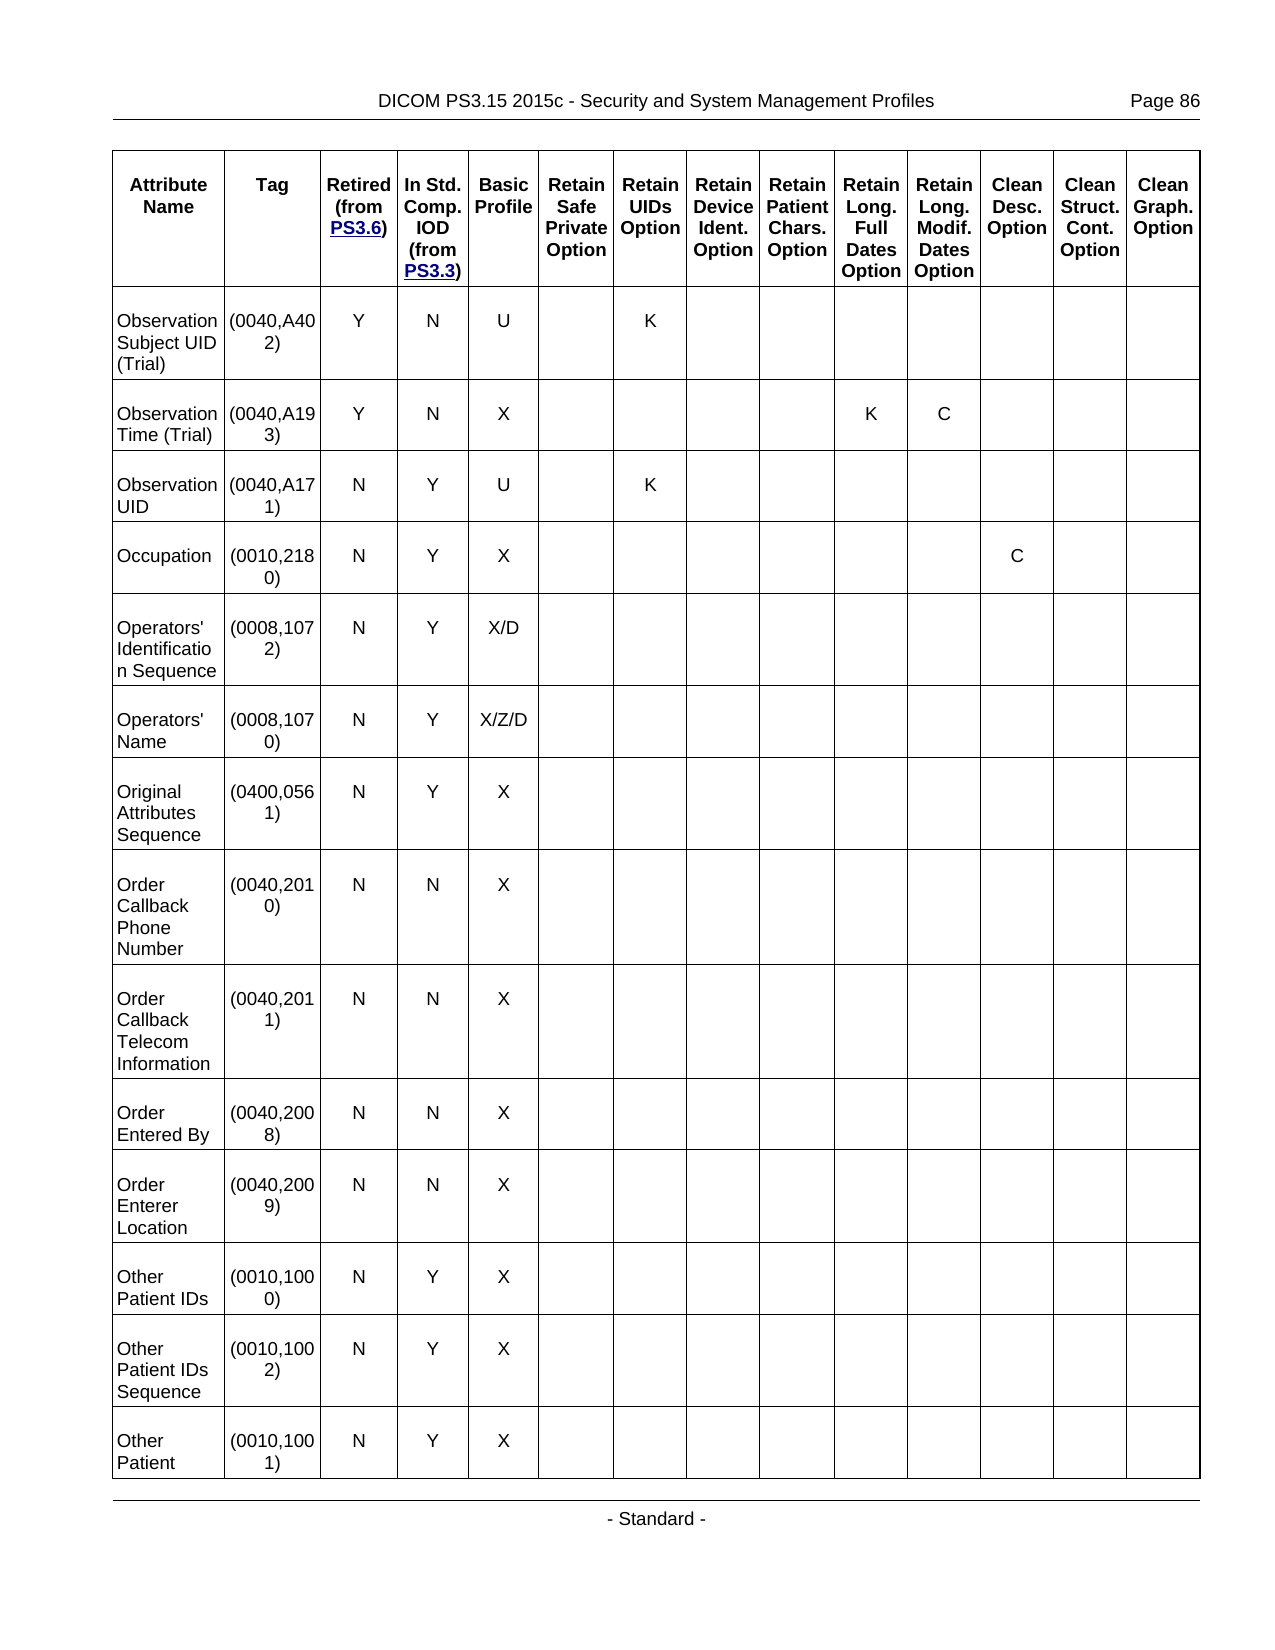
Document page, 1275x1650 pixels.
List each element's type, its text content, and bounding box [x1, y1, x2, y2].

table_cell [687, 522, 759, 592]
table_cell C [981, 522, 1053, 592]
table_cell N [398, 1079, 468, 1149]
table_cell [539, 850, 613, 964]
table_cell Other Patient IDs Sequence [113, 1315, 224, 1406]
table_header Retired (from PS3.6) [321, 151, 397, 286]
table_cell Y [398, 1315, 468, 1406]
table_cell N [321, 1150, 397, 1242]
table_cell [981, 965, 1053, 1078]
table_header Clean Graph. Option [1127, 151, 1199, 286]
table_cell N [398, 287, 468, 379]
table_cell [981, 594, 1053, 685]
table_cell [981, 1150, 1053, 1242]
table_cell [908, 287, 980, 379]
table_cell (0010,2180) [225, 522, 320, 592]
table_cell [539, 1243, 613, 1313]
table_cell N [321, 1315, 397, 1406]
table_cell [539, 287, 613, 379]
table_cell Order Enterer Location [113, 1150, 224, 1242]
table_cell [614, 965, 686, 1078]
table_cell Original Attributes Sequence [113, 758, 224, 849]
table_cell Order Callback Phone Number [113, 850, 224, 964]
table_cell [1127, 451, 1199, 521]
table_cell N [321, 850, 397, 964]
table_cell [1054, 522, 1126, 592]
table_cell [539, 1150, 613, 1242]
table_cell [760, 850, 834, 964]
table_cell U [469, 287, 538, 379]
table_header Retain Long. Modif. Dates Option [908, 151, 980, 286]
table_cell (0040,2008) [225, 1079, 320, 1149]
table_cell Order Entered By [113, 1079, 224, 1149]
table_cell [981, 850, 1053, 964]
table_cell [687, 686, 759, 757]
table_cell [539, 965, 613, 1078]
table_cell Y [398, 1407, 468, 1477]
table_cell [760, 1407, 834, 1477]
table_cell Y [321, 380, 397, 450]
table_cell [908, 686, 980, 757]
table_cell [1127, 1407, 1199, 1477]
table_cell [687, 850, 759, 964]
table_cell [614, 522, 686, 592]
table_cell [835, 1243, 907, 1313]
table_cell [614, 850, 686, 964]
table_cell [760, 1150, 834, 1242]
table_cell [835, 758, 907, 849]
table_cell [539, 1079, 613, 1149]
table_cell [908, 594, 980, 685]
table_cell [1054, 1407, 1126, 1477]
table_cell [835, 1079, 907, 1149]
table_cell [760, 758, 834, 849]
table_header Clean Struct. Cont. Option [1054, 151, 1126, 286]
table_cell X/Z/D [469, 686, 538, 757]
table_cell (0040,2011) [225, 965, 320, 1078]
table_cell [760, 451, 834, 521]
table_cell [1127, 686, 1199, 757]
table_cell [760, 380, 834, 450]
table_cell [981, 1079, 1053, 1149]
table_cell [1054, 1079, 1126, 1149]
table_cell [539, 686, 613, 757]
table_cell [1127, 1150, 1199, 1242]
table_cell [908, 1243, 980, 1313]
table_cell [1127, 1079, 1199, 1149]
table_cell [760, 686, 834, 757]
table_cell [1054, 1315, 1126, 1406]
table_cell [908, 1079, 980, 1149]
table_cell [835, 850, 907, 964]
table_cell [908, 850, 980, 964]
table_cell X [469, 1150, 538, 1242]
table_cell [687, 451, 759, 521]
table_cell [1054, 1150, 1126, 1242]
table_cell [981, 451, 1053, 521]
table_cell N [321, 451, 397, 521]
table_cell N [398, 850, 468, 964]
table_cell [687, 1150, 759, 1242]
table_cell N [321, 965, 397, 1078]
table_cell (0010,1002) [225, 1315, 320, 1406]
table_cell [908, 451, 980, 521]
table_cell [1054, 451, 1126, 521]
table_cell [539, 1315, 613, 1406]
table_cell (0040,A193) [225, 380, 320, 450]
table_cell [760, 1243, 834, 1313]
table_cell [760, 287, 834, 379]
table_cell Order Callback Telecom Information [113, 965, 224, 1078]
table_cell Y [398, 758, 468, 849]
table_cell X [469, 1315, 538, 1406]
table_cell X [469, 965, 538, 1078]
table_cell Occupation [113, 522, 224, 592]
table_cell [1054, 850, 1126, 964]
table_cell [1127, 965, 1199, 1078]
table_cell [835, 1407, 907, 1477]
table_header Retain Device Ident. Option [687, 151, 759, 286]
table_cell [760, 965, 834, 1078]
table_cell [835, 1150, 907, 1242]
table_cell [1127, 287, 1199, 379]
table_cell (0008,1072) [225, 594, 320, 685]
table_cell [908, 1150, 980, 1242]
table_cell [614, 380, 686, 450]
table_cell K [614, 287, 686, 379]
table_cell X [469, 1407, 538, 1477]
table_cell [614, 686, 686, 757]
table_cell N [321, 1407, 397, 1477]
table_cell [687, 758, 759, 849]
table_cell N [321, 1243, 397, 1313]
table_cell [760, 594, 834, 685]
table_cell (0040,A402) [225, 287, 320, 379]
table_cell [835, 594, 907, 685]
table_cell Operators' Name [113, 686, 224, 757]
table_cell [1127, 522, 1199, 592]
table_header Basic Profile [469, 151, 538, 286]
table_cell Y [321, 287, 397, 379]
table_cell [539, 451, 613, 521]
table_cell [614, 1079, 686, 1149]
table_cell Other Patient IDs [113, 1243, 224, 1313]
table_cell N [321, 686, 397, 757]
table_cell (0008,1070) [225, 686, 320, 757]
table_header Retain Long. Full Dates Option [835, 151, 907, 286]
table_cell [1054, 1243, 1126, 1313]
table_cell Y [398, 522, 468, 592]
table_cell [908, 1407, 980, 1477]
table_cell [614, 758, 686, 849]
table_cell [687, 1315, 759, 1406]
table_cell [908, 758, 980, 849]
table_cell [687, 1079, 759, 1149]
table_cell Y [398, 1243, 468, 1313]
table_cell Y [398, 451, 468, 521]
table_cell Observation Time (Trial) [113, 380, 224, 450]
table_cell [1127, 1315, 1199, 1406]
table_cell Operators' Identification Sequence [113, 594, 224, 685]
table_header Retain UIDs Option [614, 151, 686, 286]
table_cell [1127, 380, 1199, 450]
table_cell [1054, 594, 1126, 685]
table_cell [1127, 758, 1199, 849]
table_cell [981, 1243, 1053, 1313]
table_cell N [321, 758, 397, 849]
table_cell [1054, 380, 1126, 450]
table_cell [539, 522, 613, 592]
table_cell [687, 287, 759, 379]
table_cell C [908, 380, 980, 450]
table_cell [981, 287, 1053, 379]
table_cell [1127, 1243, 1199, 1313]
table_cell N [321, 522, 397, 592]
table_cell (0040,A171) [225, 451, 320, 521]
table_header Retain Safe Private Option [539, 151, 613, 286]
table_cell K [614, 451, 686, 521]
table_cell [981, 380, 1053, 450]
table_cell Observation UID [113, 451, 224, 521]
table_cell [835, 686, 907, 757]
table_cell [1054, 758, 1126, 849]
table_cell (0040,2010) [225, 850, 320, 964]
table_cell [539, 1407, 613, 1477]
table_cell [835, 522, 907, 592]
table_cell (0400,0561) [225, 758, 320, 849]
table_cell X [469, 758, 538, 849]
table_cell [687, 380, 759, 450]
table_cell N [398, 380, 468, 450]
table_cell [908, 965, 980, 1078]
table_cell [614, 1315, 686, 1406]
table_cell Observation Subject UID (Trial) [113, 287, 224, 379]
table_cell X [469, 1079, 538, 1149]
table_cell X [469, 380, 538, 450]
table_cell [614, 1243, 686, 1313]
table_cell [835, 965, 907, 1078]
table_cell [687, 965, 759, 1078]
table_cell [539, 758, 613, 849]
table_cell [614, 594, 686, 685]
table_cell N [398, 965, 468, 1078]
table_cell [835, 287, 907, 379]
table_cell [539, 380, 613, 450]
table_cell [981, 1407, 1053, 1477]
table_cell [760, 1079, 834, 1149]
table_cell X/D [469, 594, 538, 685]
table_header In Std. Comp. IOD (from PS3.3) [398, 151, 468, 286]
table_cell (0010,1001) [225, 1407, 320, 1477]
table_cell [908, 522, 980, 592]
table_cell Y [398, 594, 468, 685]
table_cell [539, 594, 613, 685]
table_cell [687, 1407, 759, 1477]
table_cell [1127, 850, 1199, 964]
table_cell Other Patient [113, 1407, 224, 1477]
table_cell (0040,2009) [225, 1150, 320, 1242]
table_cell [760, 1315, 834, 1406]
table_cell X [469, 1243, 538, 1313]
table_cell [835, 451, 907, 521]
table_cell [1054, 686, 1126, 757]
table_cell [614, 1407, 686, 1477]
table_cell [981, 686, 1053, 757]
table_cell [981, 758, 1053, 849]
table_cell N [398, 1150, 468, 1242]
table_cell (0010,1000) [225, 1243, 320, 1313]
table_cell K [835, 380, 907, 450]
table_cell [1054, 287, 1126, 379]
table_cell [981, 1315, 1053, 1406]
table_cell [687, 594, 759, 685]
table_header Retain Patient Chars. Option [760, 151, 834, 286]
table_cell [1054, 965, 1126, 1078]
table_cell [908, 1315, 980, 1406]
table_header Tag [225, 151, 320, 286]
table_cell [760, 522, 834, 592]
table_cell [614, 1150, 686, 1242]
table_cell Y [398, 686, 468, 757]
table_cell N [321, 1079, 397, 1149]
table_cell [1127, 594, 1199, 685]
table_cell [835, 1315, 907, 1406]
table_header Clean Desc. Option [981, 151, 1053, 286]
table_cell X [469, 850, 538, 964]
table_cell U [469, 451, 538, 521]
table_cell [687, 1243, 759, 1313]
table_cell N [321, 594, 397, 685]
table_cell X [469, 522, 538, 592]
table_header Attribute Name [113, 151, 224, 286]
